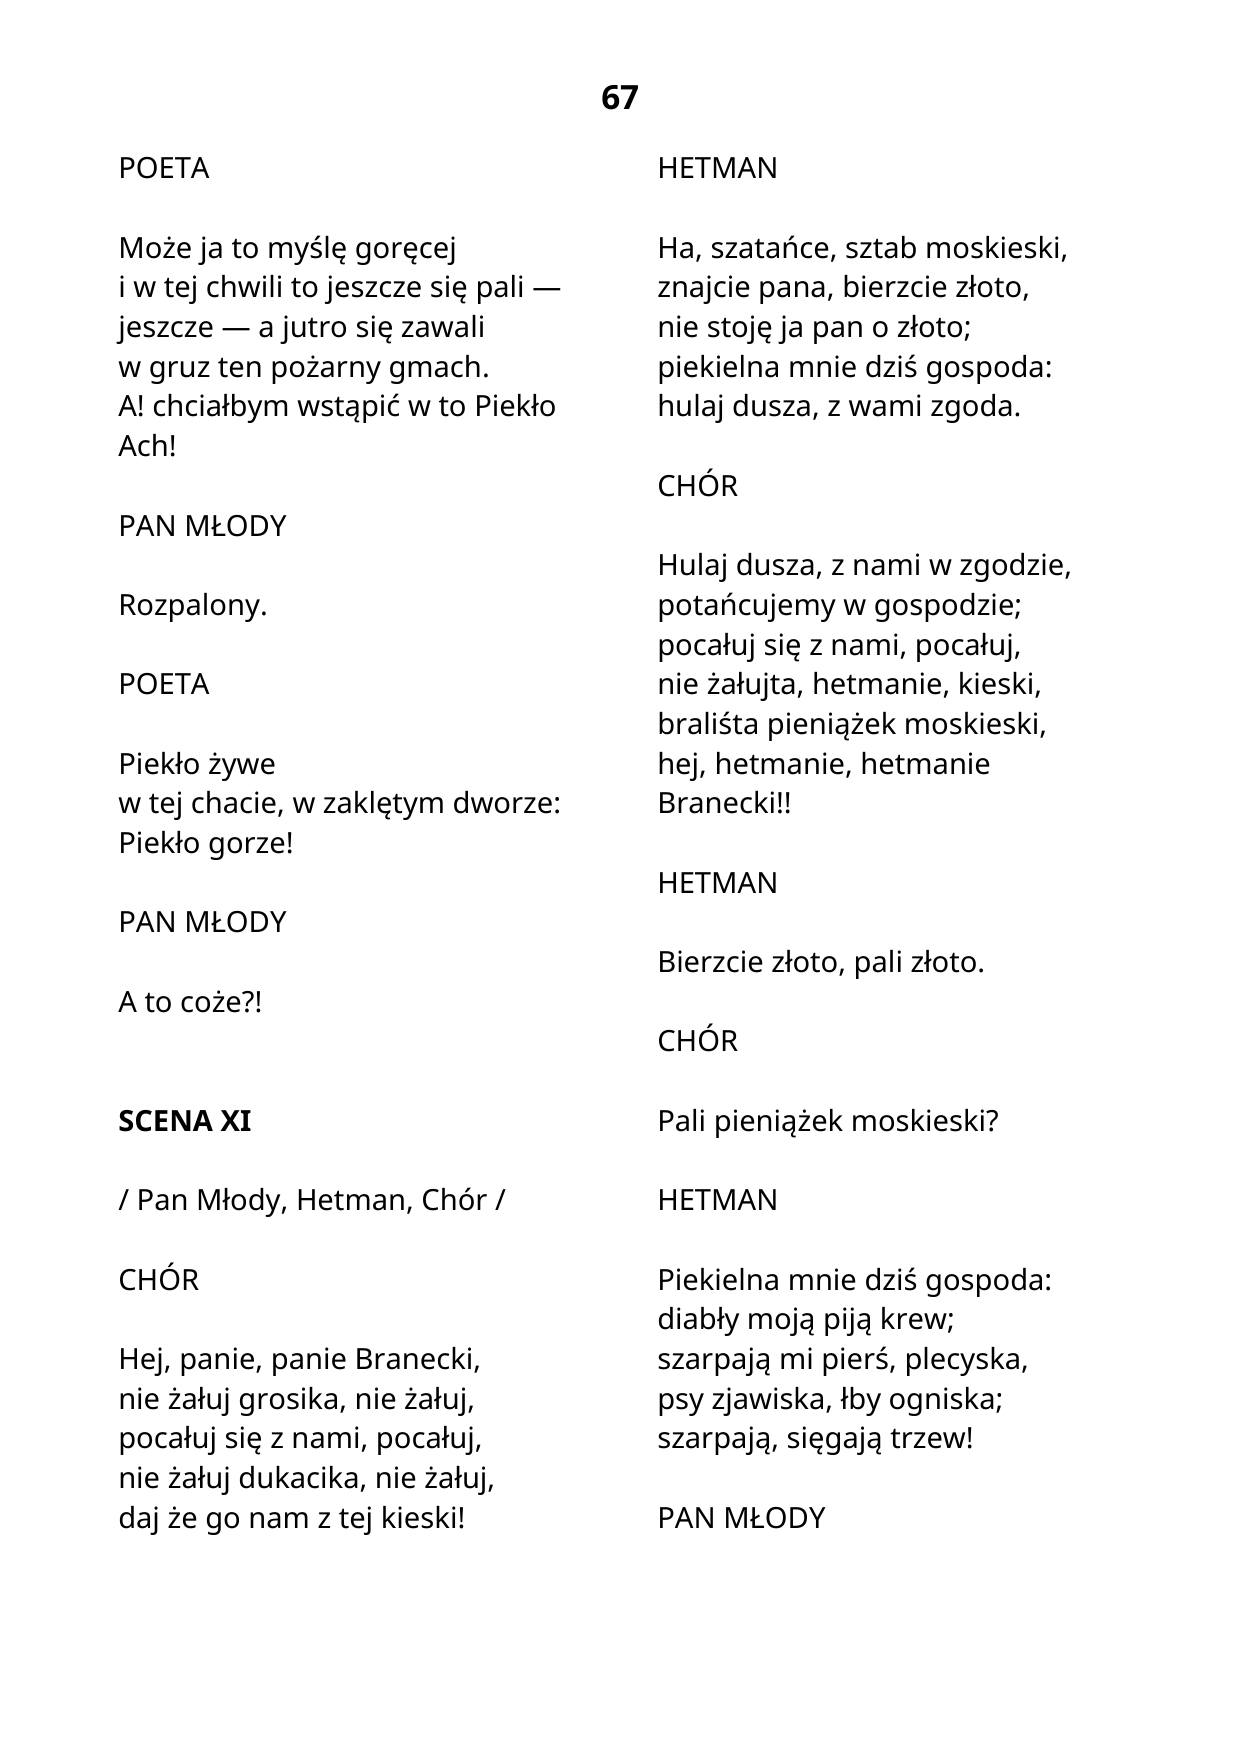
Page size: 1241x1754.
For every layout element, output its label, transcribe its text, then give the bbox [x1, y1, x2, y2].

text A to coże?! [118, 981, 583, 1021]
text szarpają mi pierś, plecyska, [657, 1338, 1122, 1378]
text Pali pieniążek moskieski? [657, 1100, 1122, 1140]
text nie żałujta, hetmanie, kieski, [657, 663, 1122, 703]
text CHÓR [118, 1259, 583, 1298]
text HETMAN [657, 862, 1122, 902]
text Bierzcie złoto, pali złoto. [657, 941, 1122, 981]
text piekielna mnie dziś gospoda: [657, 346, 1122, 386]
text PAN MŁODY [118, 505, 583, 544]
text Piekło gorze! [118, 822, 583, 862]
text Może ja to myślę goręcej [118, 227, 583, 267]
text daj że go nam z tej kieski! [118, 1497, 583, 1537]
text w gruz ten pożarny gmach. [118, 346, 583, 386]
text Hej, panie, panie Branecki, [118, 1338, 583, 1378]
text jeszcze — a jutro się zawali [118, 306, 583, 346]
text szarpają, sięgają trzew! [657, 1418, 1122, 1457]
text CHÓR [657, 465, 1122, 505]
text HETMAN [657, 148, 1122, 187]
text pocałuj się z nami, pocałuj, [657, 624, 1122, 663]
text / Pan Młody, Hetman, Chór / [118, 1179, 583, 1219]
text i w tej chwili to jeszcze się pali — [118, 267, 583, 306]
text diabły moją piją krew; [657, 1298, 1122, 1338]
text braliśta pieniążek moskieski, [657, 703, 1122, 743]
text potańcujemy w gospodzie; [657, 584, 1122, 624]
text psy zjawiska, łby ogniska; [657, 1378, 1122, 1418]
text Ha, szatańce, sztab moskieski, [657, 227, 1122, 267]
text nie żałuj grosika, nie żałuj, [118, 1378, 583, 1418]
text nie żałuj dukacika, nie żałuj, [118, 1457, 583, 1497]
text CHÓR [657, 1021, 1122, 1060]
text hulaj dusza, z wami zgoda. [657, 386, 1122, 425]
text Piekielna mnie dziś gospoda: [657, 1259, 1122, 1298]
text pocałuj się z nami, pocałuj, [118, 1418, 583, 1457]
text A! chciałbym wstąpić w to Piekło [118, 386, 583, 425]
text znajcie pana, bierzcie złoto, [657, 267, 1122, 306]
text nie stoję ja pan o złoto; [657, 306, 1122, 346]
text hej, hetmanie, hetmanie Branecki!! [657, 743, 1122, 822]
text PAN MŁODY [118, 902, 583, 941]
text Hulaj dusza, z nami w zgodzie, [657, 544, 1122, 584]
text PAN MŁODY [657, 1497, 1122, 1537]
text HETMAN [657, 1179, 1122, 1219]
text SCENA XI [118, 1100, 583, 1140]
text POETA [118, 148, 583, 187]
text Ach! [118, 425, 583, 465]
text Rozpalony. [118, 584, 583, 624]
text POETA [118, 663, 583, 703]
text w tej chacie, w zaklętym dworze: [118, 783, 583, 822]
text Piekło żywe [118, 743, 583, 783]
